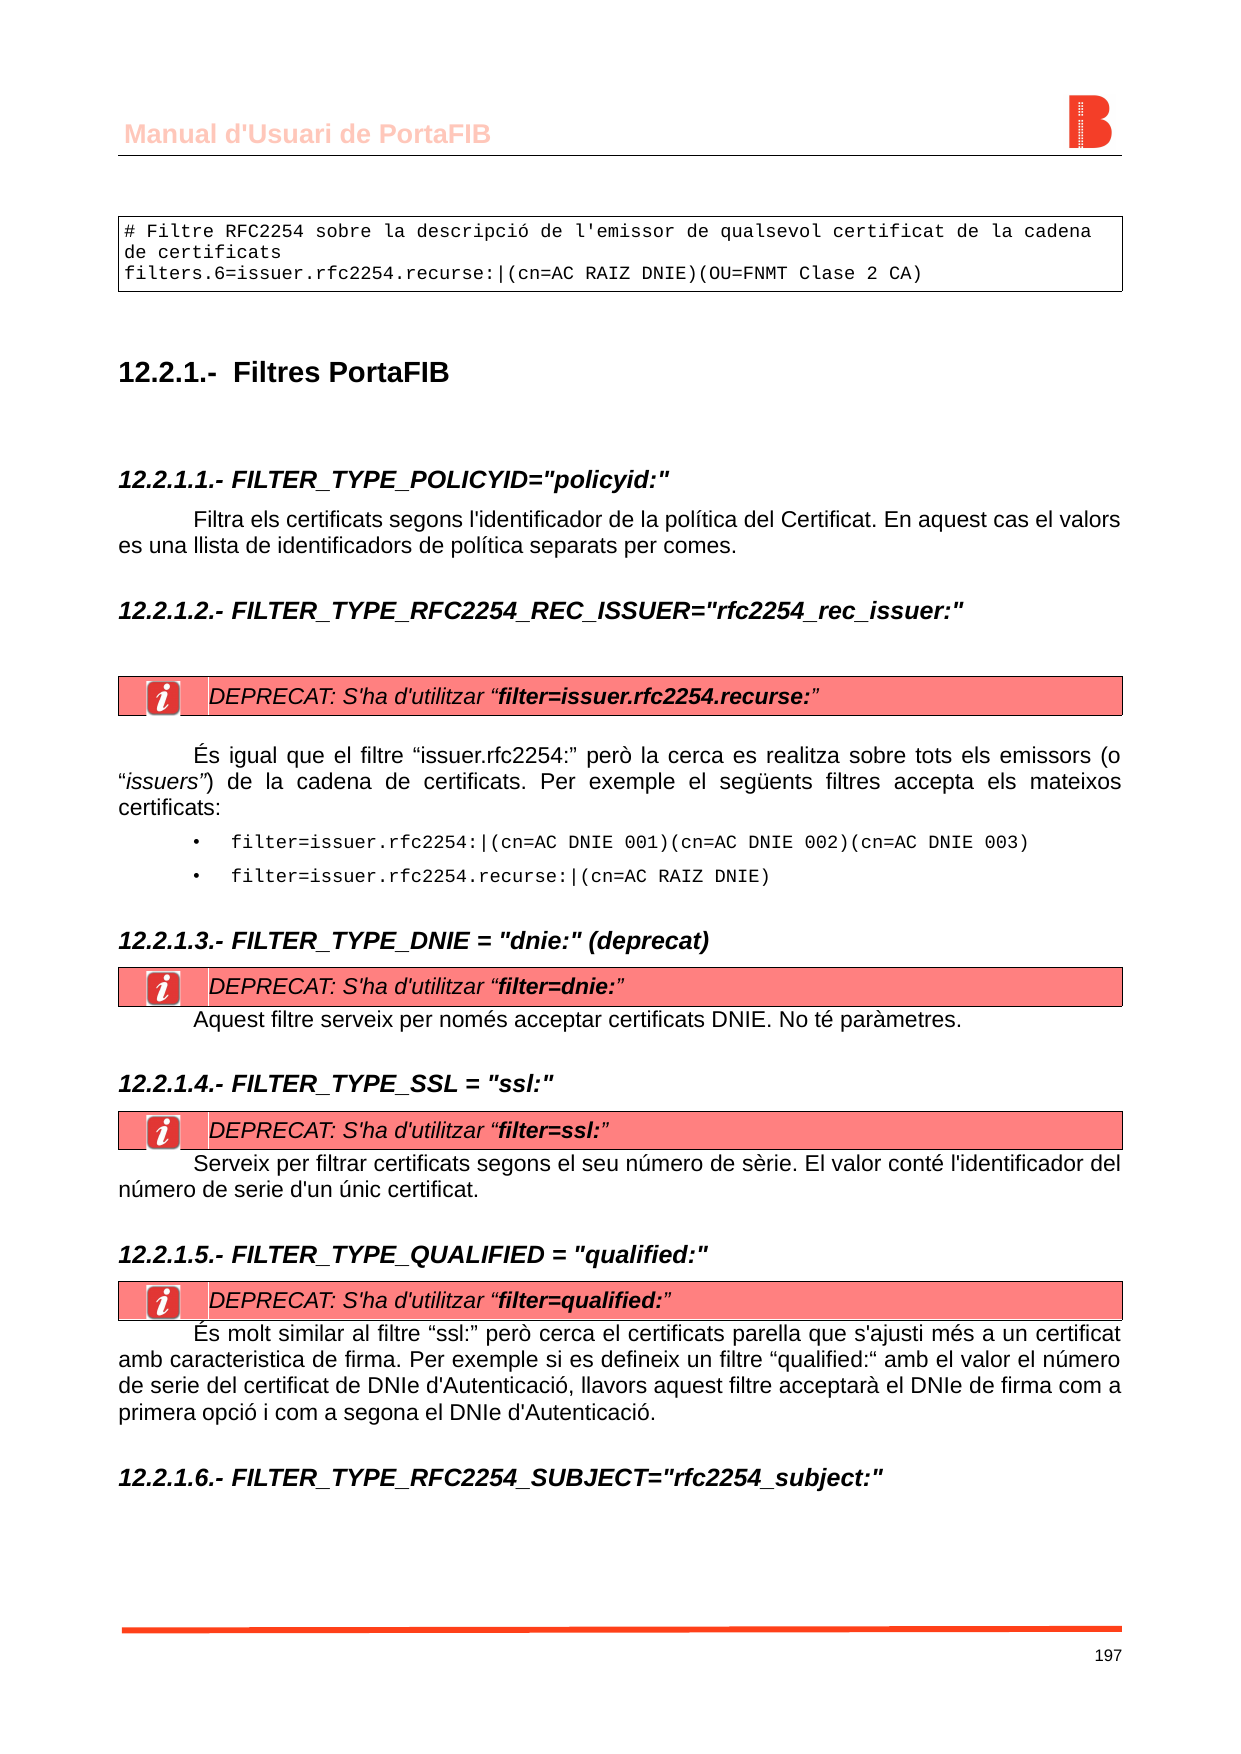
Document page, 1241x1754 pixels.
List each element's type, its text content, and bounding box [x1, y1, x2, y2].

table_header DEPRECAT: S'ha d'utilitzar “filter=qualified:” [209, 1282, 1122, 1319]
table_header DEPRECAT: S'ha d'utilitzar “filter=dnie:” [209, 968, 1122, 1006]
text És molt similar al filtre “ssl:” però cerca el certificats parella que s'ajusti més a un certificat amb caracteristica de firma. Per exemple si es defineix un filtre “qualified:“ amb el valor el número de serie del certificat de DNIe d'Autenticació, llavors aquest filtre acceptarà el DNIe de firma com a primera opció i com a segona el DNIe d'Autenticació. [118, 1321, 1122, 1425]
table_header [119, 1112, 208, 1149]
table_header DEPRECAT: S'ha d'utilitzar “filter=ssl:” [209, 1112, 1122, 1149]
picture [146, 1285, 181, 1320]
list filter=issuer.rfc2254:|(cn=AC DNIE 001)(cn=AC DNIE 002)(cn=AC DNIE 003) [193, 833, 1122, 854]
subtitle FILTER_TYPE_SSL = "ssl:" [118, 1069, 1122, 1098]
table_header [119, 677, 208, 715]
picture [146, 1115, 181, 1150]
text Serveix per filtrar certificats segons el seu número de sèrie. El valor conté l'identificador del número de serie d'un únic certificat. [118, 1150, 1122, 1202]
picture [146, 971, 181, 1006]
subtitle FILTER_TYPE_POLICYID="policyid:" [118, 465, 1122, 494]
table_header [119, 968, 208, 1006]
text Aquest filtre serveix per només acceptar certificats DNIE. No té paràmetres. [118, 1007, 1122, 1032]
picture [1063, 94, 1117, 150]
list filter=issuer.rfc2254.recurse:|(cn=AC RAIZ DNIE) [193, 867, 1122, 888]
subtitle FILTER_TYPE_QUALIFIED = "qualified:" [118, 1240, 1122, 1268]
text És igual que el filtre “issuer.rfc2254:” però la cerca es realitza sobre tots els emissors (o “issuers”) de la cadena de certificats. Per exemple el següents filtres accepta els mateixos certificats: [118, 742, 1122, 821]
text Filtra els certificats segons l'identificador de la política del Certificat. En aquest cas el valors es una llista de identificadors de política separats per comes. [118, 506, 1122, 559]
subtitle FILTER_TYPE_RFC2254_SUBJECT="rfc2254_subject:" [118, 1463, 1122, 1491]
subtitle FILTER_TYPE_RFC2254_REC_ISSUER="rfc2254_rec_issuer:" [118, 596, 1122, 625]
table_header DEPRECAT: S'ha d'utilitzar “filter=issuer.rfc2254.recurse:” [209, 677, 1122, 715]
picture [146, 681, 181, 716]
subtitle Filtres PortaFIB [118, 355, 1122, 388]
subtitle FILTER_TYPE_DNIE = "dnie:" (deprecat) [118, 926, 1122, 954]
table_header # Filtre RFC2254 sobre la descripció de l'emissor de qualsevol certificat de la cadena de certificats filters.6=issuer.rfc2254.recurse:|(cn=AC RAIZ DNIE)(OU=FNMT Clase 2 CA) [119, 217, 1122, 291]
table_header [119, 1282, 208, 1319]
